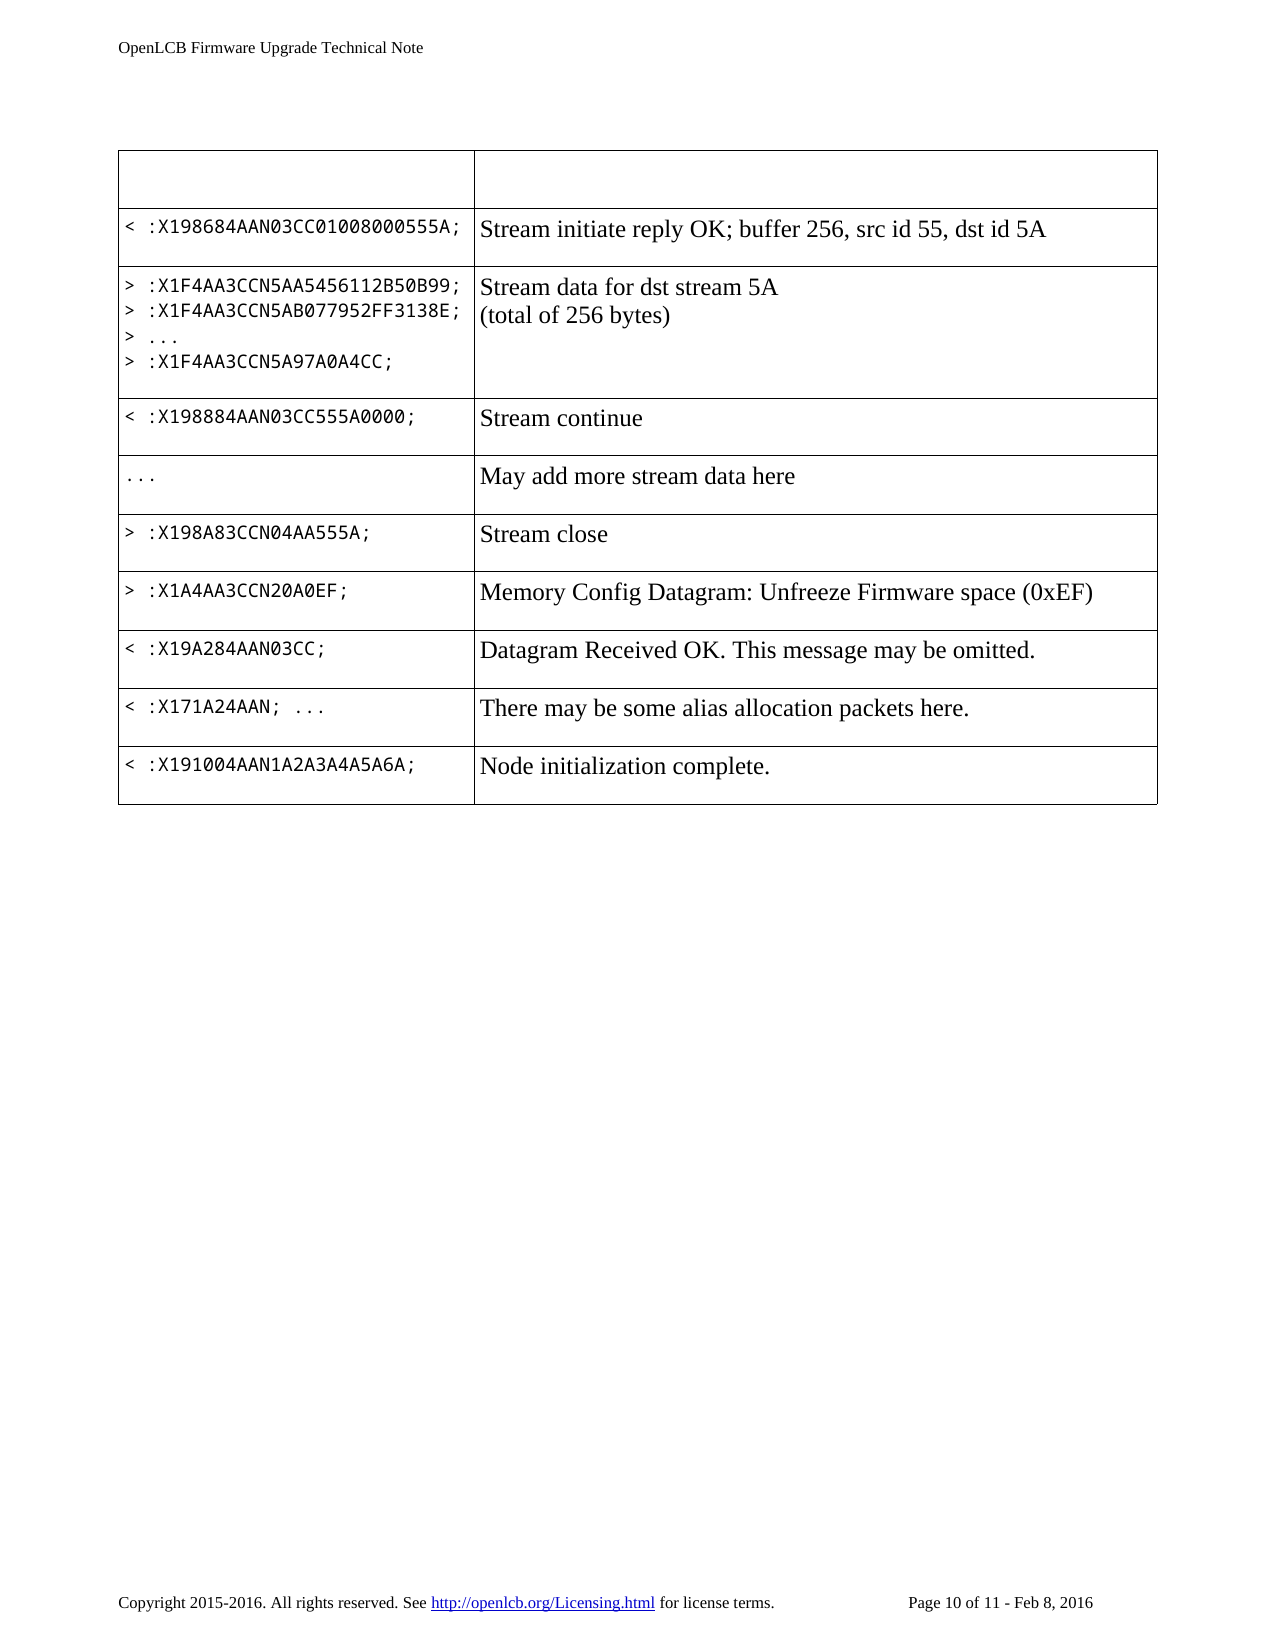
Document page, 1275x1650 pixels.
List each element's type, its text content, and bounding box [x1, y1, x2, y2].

table_cell [475, 151, 1157, 208]
table_cell < :X191004AAN1A2A3A4A5A6A; [119, 747, 474, 803]
table_cell There may be some alias allocation packets here. [475, 689, 1157, 746]
table_cell Node initialization complete. [475, 747, 1157, 803]
table_cell Datagram Received OK. This message may be omitted. [475, 631, 1157, 687]
table_cell ... [119, 456, 474, 513]
table_cell > :X198A83CCN04AA555A; [119, 515, 474, 571]
table_cell < :X198684AAN03CC01008000555A; [119, 209, 474, 266]
table_cell > :X1A4AA3CCN20A0EF; [119, 572, 474, 629]
table_cell < :X171A24AAN; ... [119, 689, 474, 746]
table_cell Stream initiate reply OK; buffer 256, src id 55, dst id 5A [475, 209, 1157, 266]
table_cell Stream data for dst stream 5A (total of 256 bytes) [475, 267, 1157, 397]
table_cell > :X1F4AA3CCN5AA5456112B50B99; > :X1F4AA3CCN5AB077952FF3138E; > ... > :X1F4AA3CCN5A97A0A4CC; [119, 267, 474, 397]
table_cell May add more stream data here [475, 456, 1157, 513]
table_cell < :X19A284AAN03CC; [119, 631, 474, 687]
table_cell < :X198884AAN03CC555A0000; [119, 399, 474, 455]
table_cell Memory Config Datagram: Unfreeze Firmware space (0xEF) [475, 572, 1157, 629]
table_cell Stream close [475, 515, 1157, 571]
table_cell Stream continue [475, 399, 1157, 455]
table_cell [119, 151, 474, 208]
